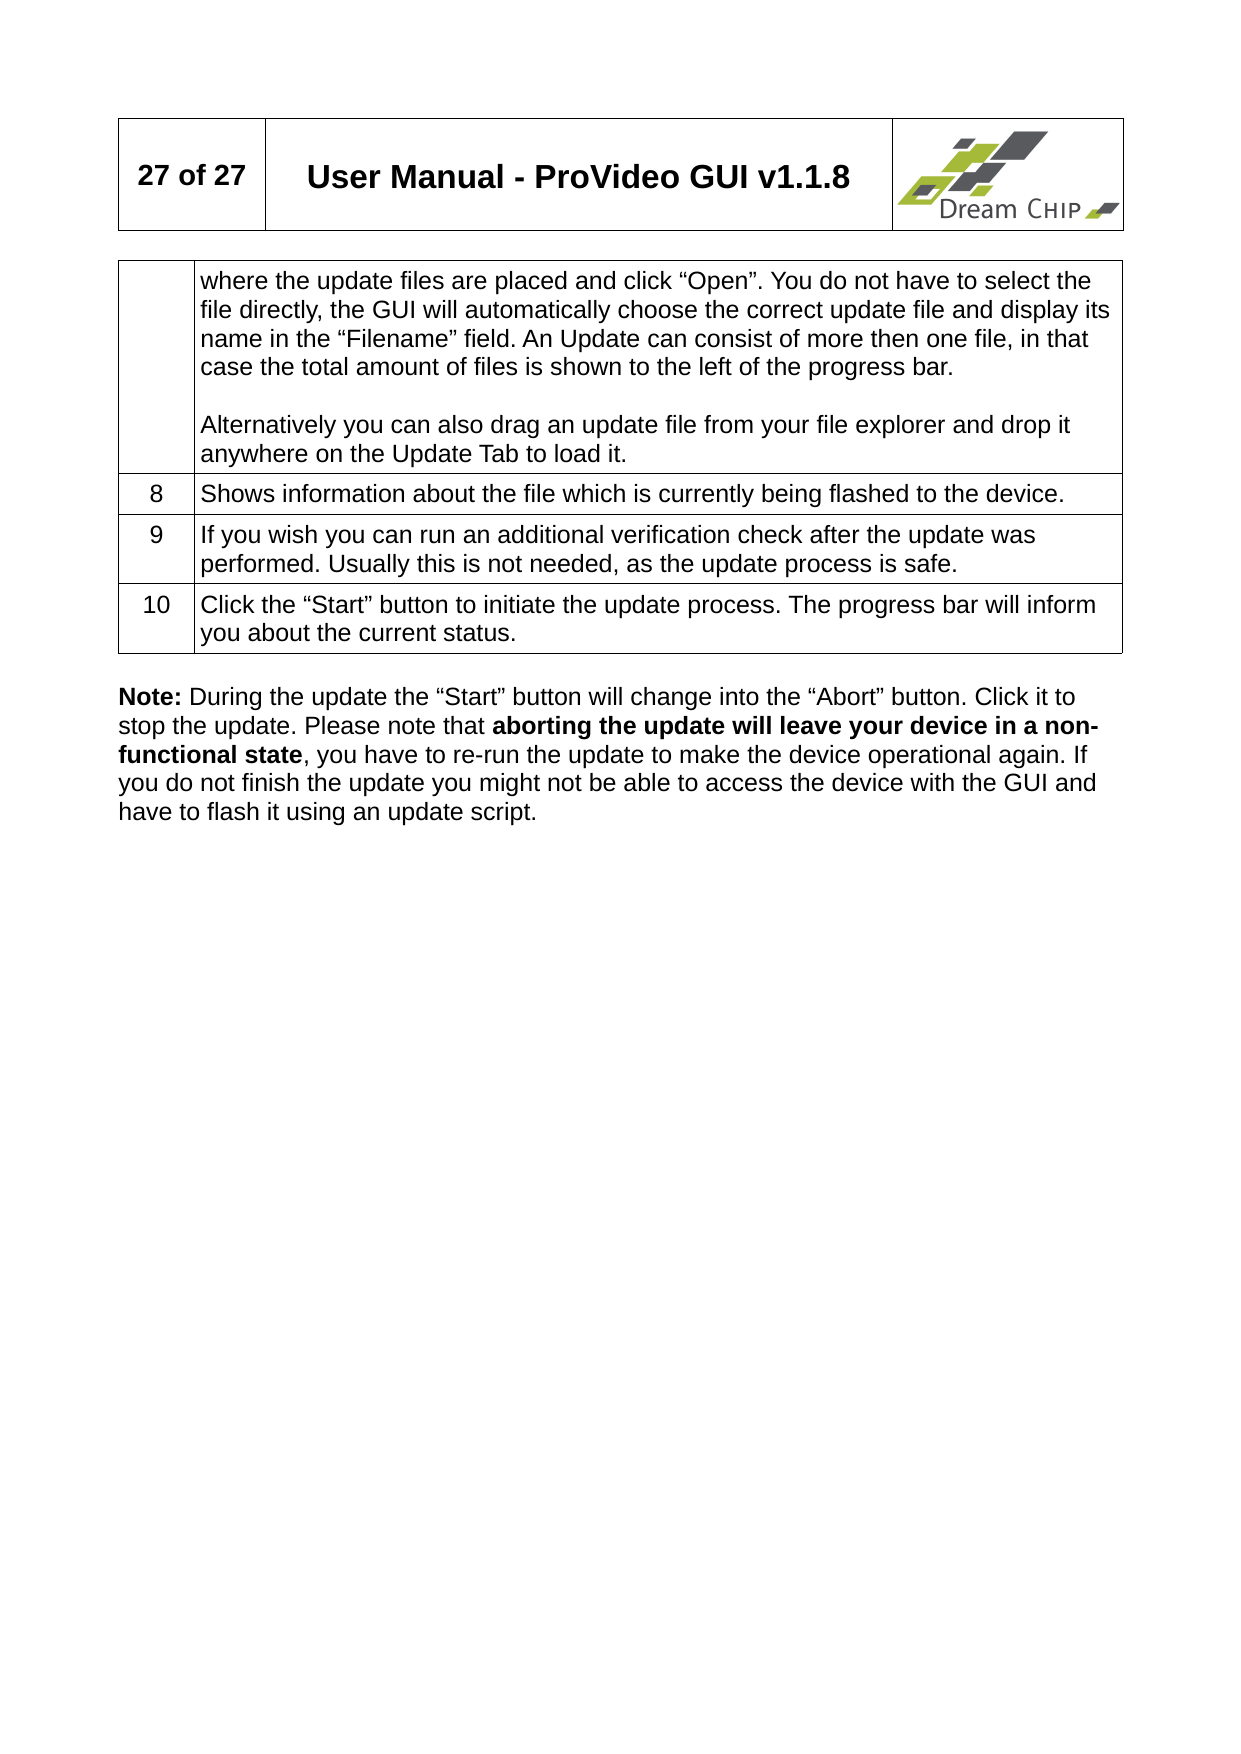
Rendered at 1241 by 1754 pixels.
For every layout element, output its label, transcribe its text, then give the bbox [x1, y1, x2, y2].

table_cell where the update files are placed and click “Open”. You do not have to select the file directly, the GUI will automatically choose the correct update file and display its name in the “Filename” field. An Update can consist of more then one file, in that case the total amount of files is shown to the left of the progress bar. Alternatively you can also drag an update file from your file explorer and drop it anywhere on the Update Tab to load it. [195, 261, 1122, 473]
table_cell 9 [119, 515, 194, 583]
table_cell 10 [119, 584, 194, 653]
picture [897, 130, 1120, 220]
table_cell 8 [119, 474, 194, 514]
table_cell Shows information about the file which is currently being flashed to the device. [195, 474, 1122, 514]
table_cell [119, 261, 194, 473]
table_cell Click the “Start” button to initiate the update process. The progress bar will inform you about the current status. [195, 584, 1122, 653]
table_cell If you wish you can run an additional verification check after the update was performed. Usually this is not needed, as the update process is safe. [195, 515, 1122, 583]
text Note: During the update the “Start” button will change into the “Abort” button. Click it to stop the update. Please note that aborting the update will leave your device in a non-functional state, you have to re-run the update to make the device operational again. If you do not finish the update you might not be able to access the device with the GUI and have to flash it using an update script. [118, 682, 1122, 826]
